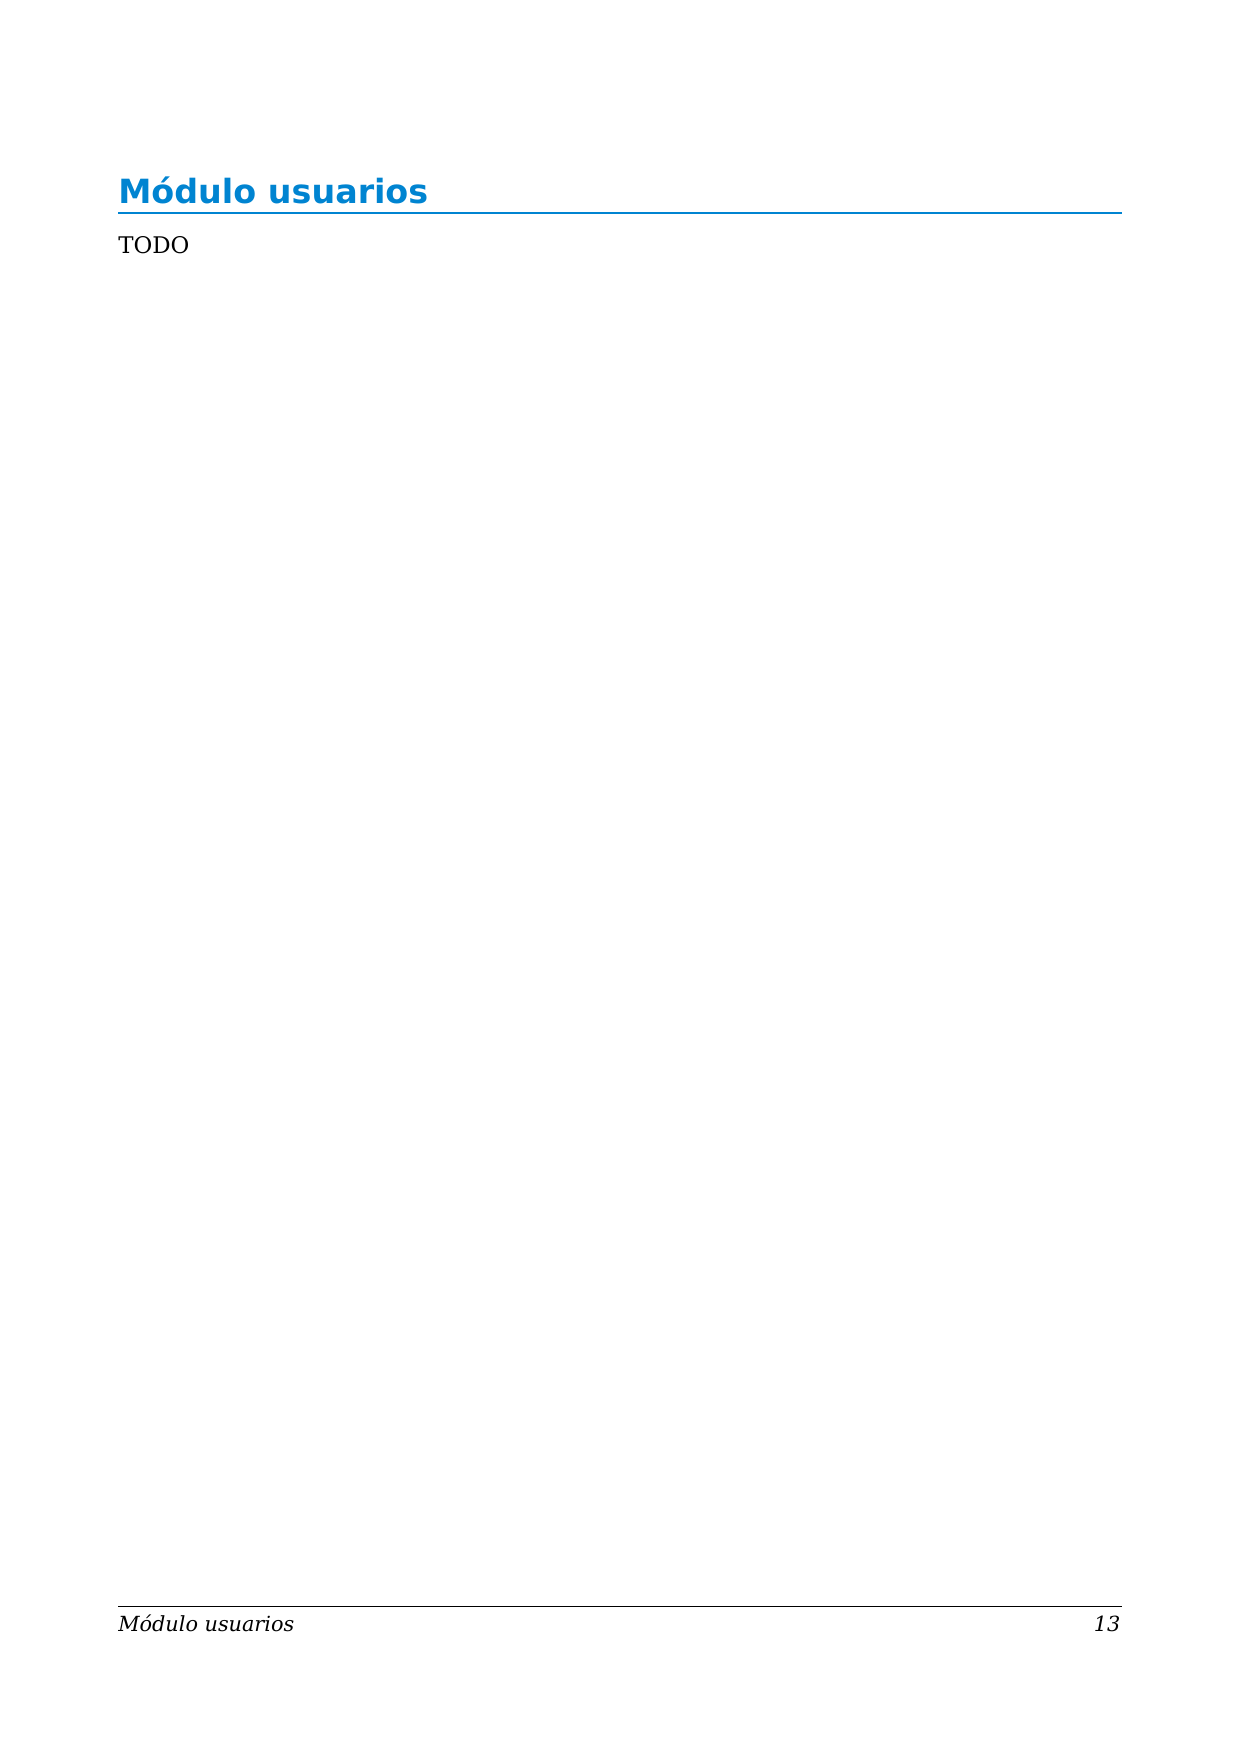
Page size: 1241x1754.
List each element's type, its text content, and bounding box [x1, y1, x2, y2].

subtitle Módulo usuarios [118, 173, 1122, 212]
text TODO [118, 232, 1122, 259]
